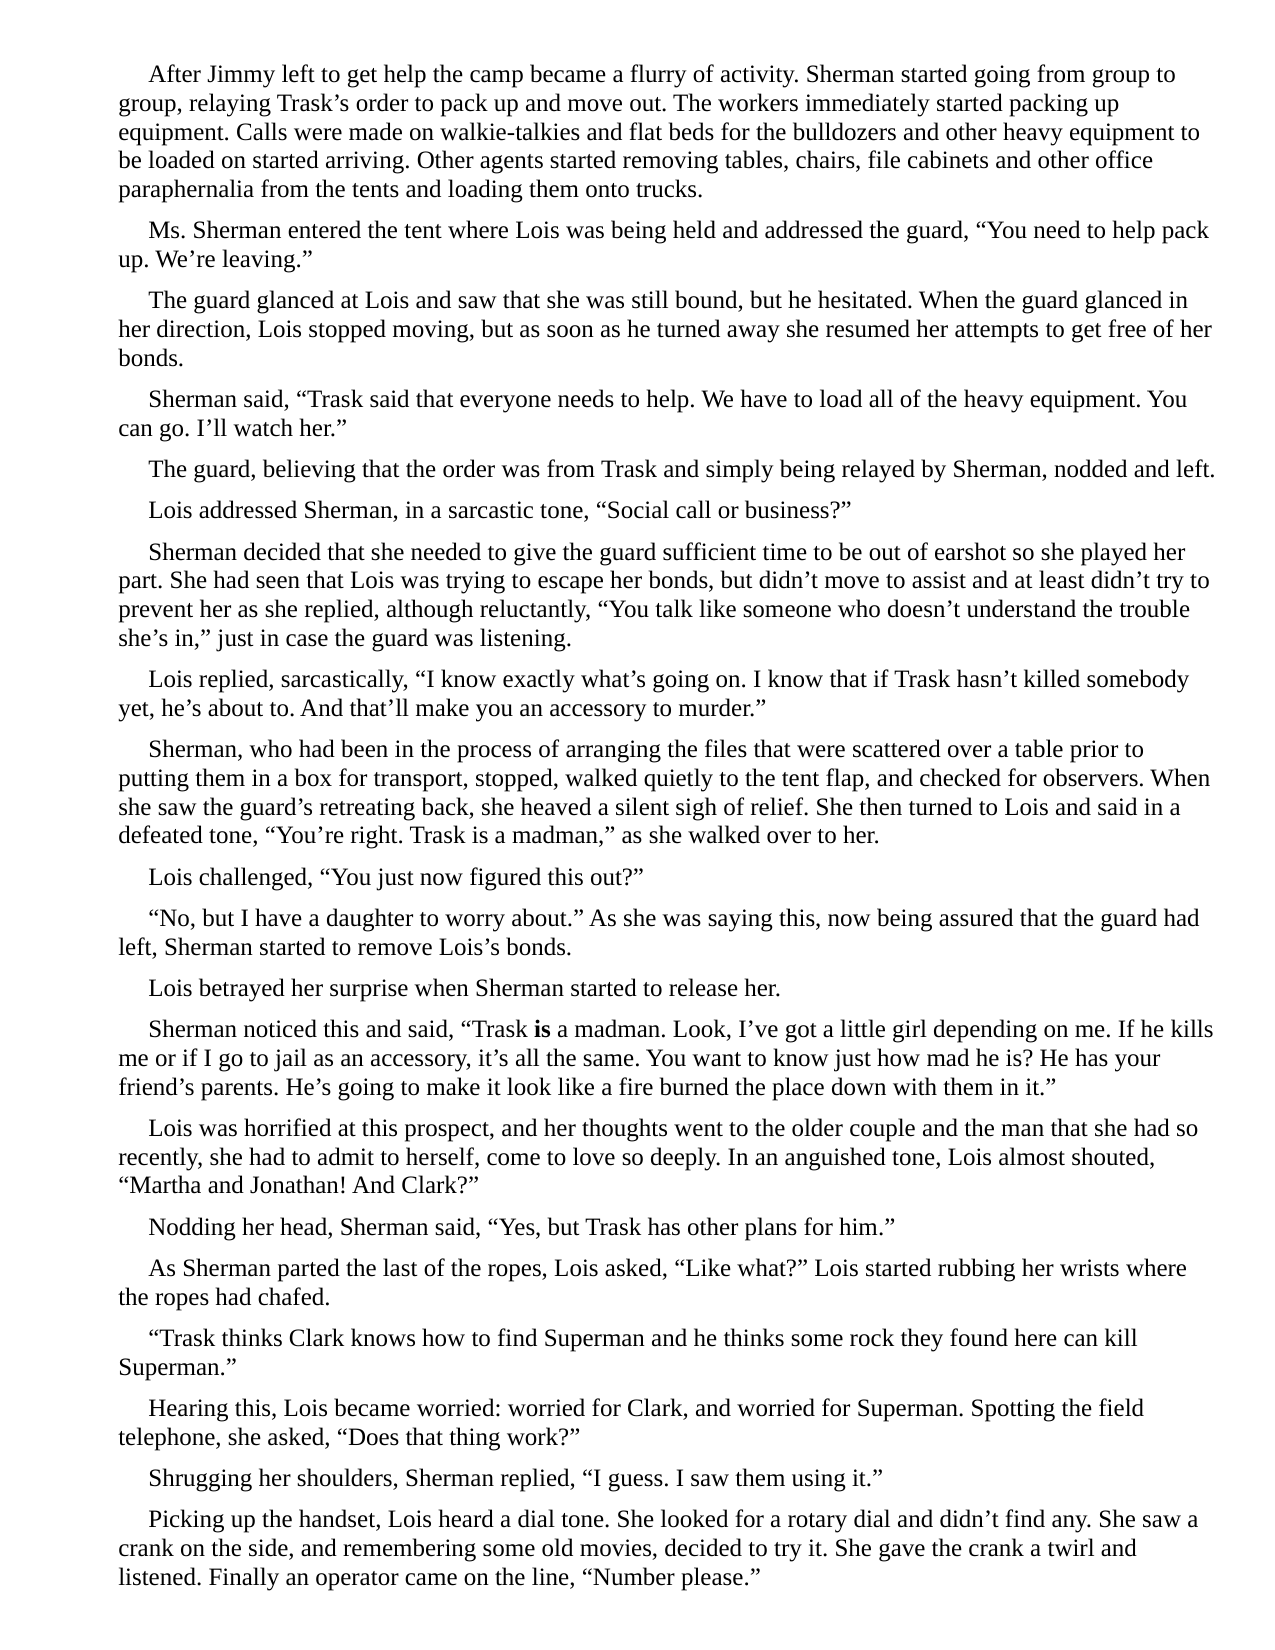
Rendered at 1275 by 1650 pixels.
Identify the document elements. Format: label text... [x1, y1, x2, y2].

text The guard, believing that the order was from Trask and simply being relayed by Sherman, nodded and left. [118, 454, 1216, 483]
text Picking up the handset, Lois heard a dial tone. She looked for a rotary dial and didn’t find any. She saw a crank on the side, and remembering some old movies, decided to try it. She gave the crank a twirl and listened. Finally an operator came on the line, “Number please.” [118, 1504, 1216, 1590]
text Sherman decided that she needed to give the guard sufficient time to be out of earshot so she played her part. She had seen that Lois was trying to escape her bonds, but didn’t move to assist and at least didn’t try to prevent her as she replied, although reluctantly, “You talk like someone who doesn’t understand the trouble she’s in,” just in case the guard was listening. [118, 537, 1216, 652]
text Shrugging her shoulders, Sherman replied, “I guess. I saw them using it.” [118, 1463, 1216, 1492]
text Ms. Sherman entered the tent where Lois was being held and addressed the guard, “You need to help pack up. We’re leaving.” [118, 215, 1216, 273]
text Sherman said, “Trask said that everyone needs to help. We have to load all of the heavy equipment. You can go. I’ll watch her.” [118, 384, 1216, 442]
text Lois challenged, “You just now figured this out?” [118, 862, 1216, 890]
text Sherman noticed this and said, “Trask is a madman. Look, I’ve got a little girl depending on me. If he kills me or if I go to jail as an accessory, it’s all the same. You want to know just how mad he is? He has your friend’s parents. He’s going to make it look like a fire burned the place down with them in it.” [118, 1014, 1216, 1100]
text As Sherman parted the last of the ropes, Lois asked, “Like what?” Lois started rubbing her wrists where the ropes had chafed. [118, 1253, 1216, 1310]
text Lois was horrified at this prospect, and her thoughts went to the older couple and the man that she had so recently, she had to admit to herself, come to love so deeply. In an anguished tone, Lois almost shouted, “Martha and Jonathan! And Clark?” [118, 1113, 1216, 1199]
text “Trask thinks Clark knows how to find Superman and he thinks some rock they found here can kill Superman.” [118, 1323, 1216, 1380]
text The guard glanced at Lois and saw that she was still bound, but he hesitated. When the guard glanced in her direction, Lois stopped moving, but as soon as he turned away she resumed her attempts to get free of her bonds. [118, 285, 1216, 372]
text Hearing this, Lois became worried: worried for Clark, and worried for Superman. Spotting the field telephone, she asked, “Does that thing work?” [118, 1393, 1216, 1450]
text “No, but I have a daughter to worry about.” As she was saying this, now being assured that the guard had left, Sherman started to remove Lois’s bonds. [118, 903, 1216, 960]
text Lois addressed Sherman, in a sarcastic tone, “Social call or business?” [118, 495, 1216, 524]
text Sherman, who had been in the process of arranging the files that were scattered over a table prior to putting them in a box for transport, stopped, walked quietly to the tent flap, and checked for observers. When she saw the guard’s retreating back, she heaved a silent sigh of relief. She then turned to Lois and said in a defeated tone, “You’re right. Trask is a madman,” as she walked over to her. [118, 734, 1216, 849]
text Lois replied, sarcastically, “I know exactly what’s going on. I know that if Trask hasn’t killed somebody yet, he’s about to. And that’ll make you an accessory to murder.” [118, 664, 1216, 722]
text Nodding her head, Sherman said, “Yes, but Trask has other plans for him.” [118, 1212, 1216, 1240]
text After Jimmy left to get help the camp became a flurry of activity. Sherman started going from group to group, relaying Trask’s order to pack up and move out. The workers immediately started packing up equipment. Calls were made on walkie-talkies and flat beds for the bulldozers and other heavy equipment to be loaded on started arriving. Other agents started removing tables, chairs, file cabinets and other office paraphernalia from the tents and loading them onto trucks. [118, 59, 1216, 203]
text Lois betrayed her surprise when Sherman started to release her. [118, 973, 1216, 1002]
